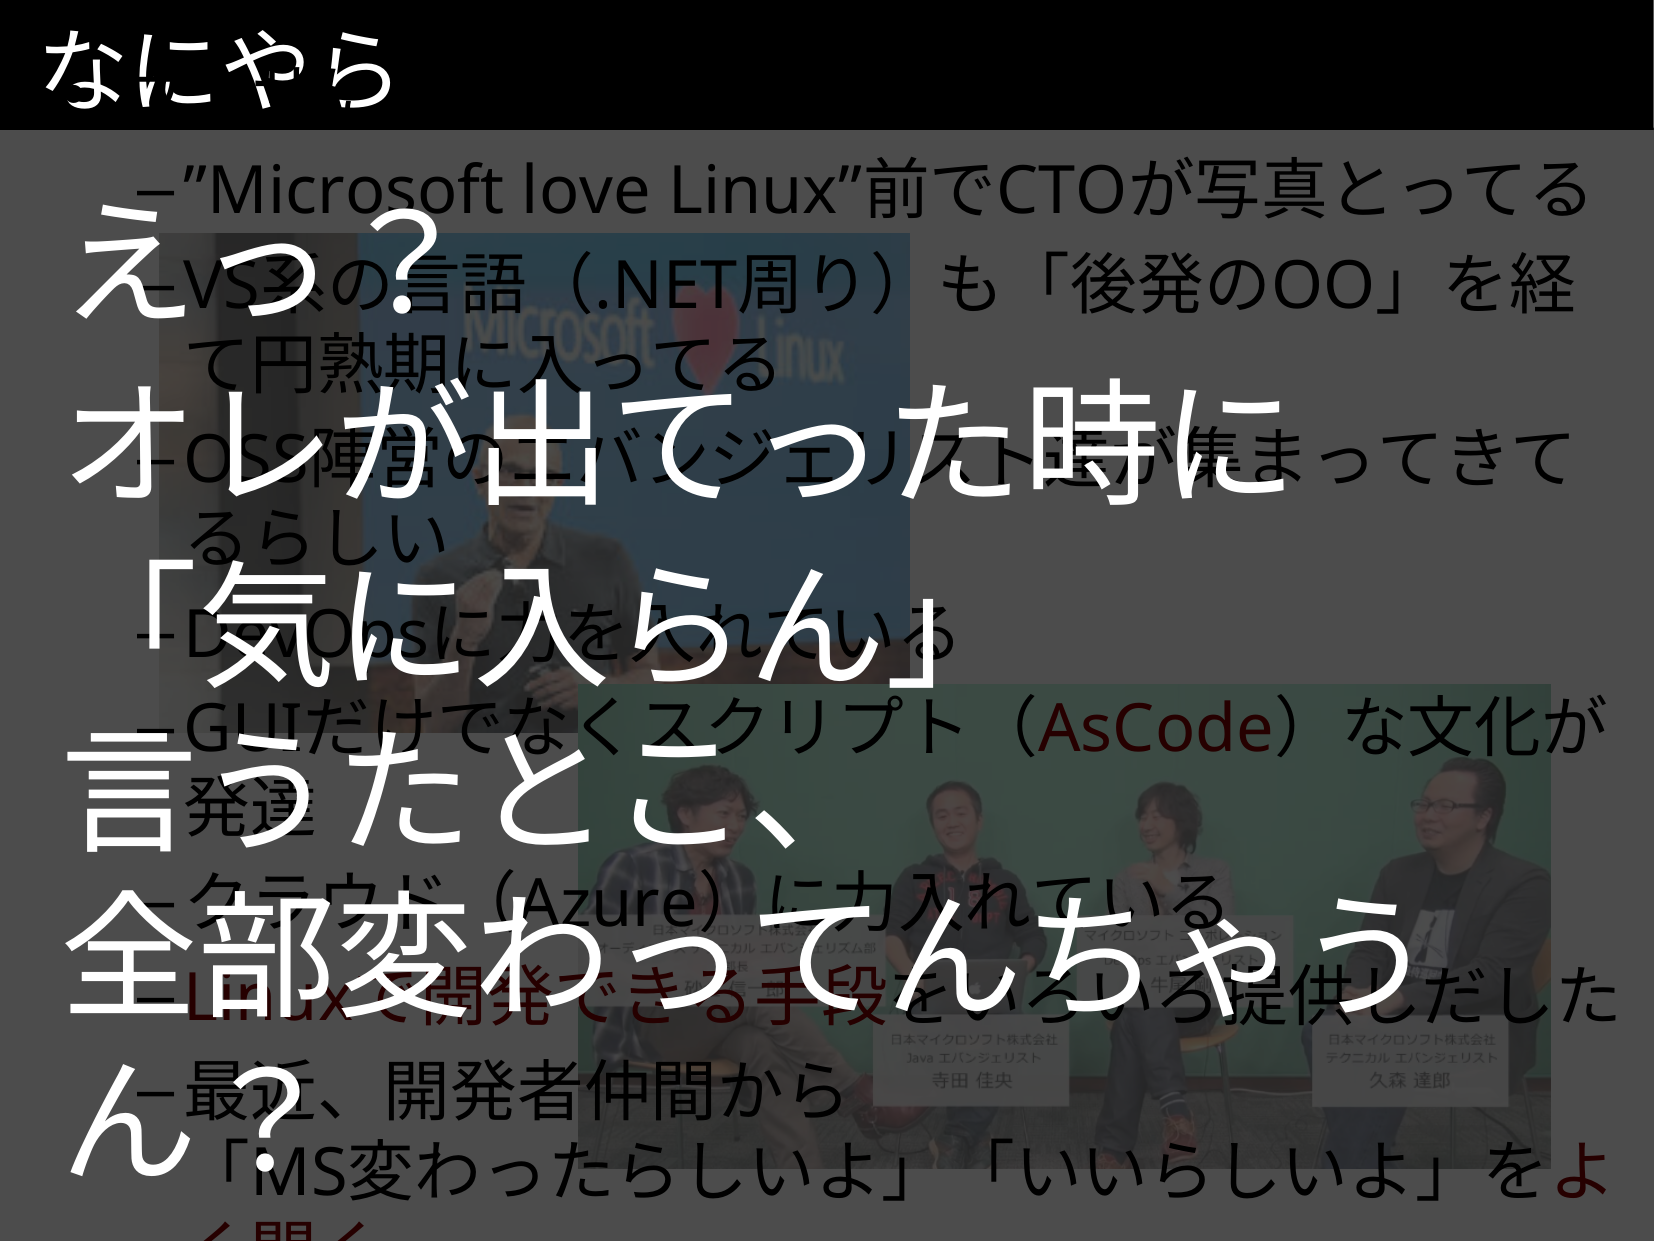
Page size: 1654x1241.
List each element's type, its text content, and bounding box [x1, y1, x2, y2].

list えっ？ オレが出てった時に 「気に入らん」 言うたとこ、 全部変わってんちゃうん？ [0, 127, 1654, 1241]
title なにやら [22, 2, 1653, 127]
